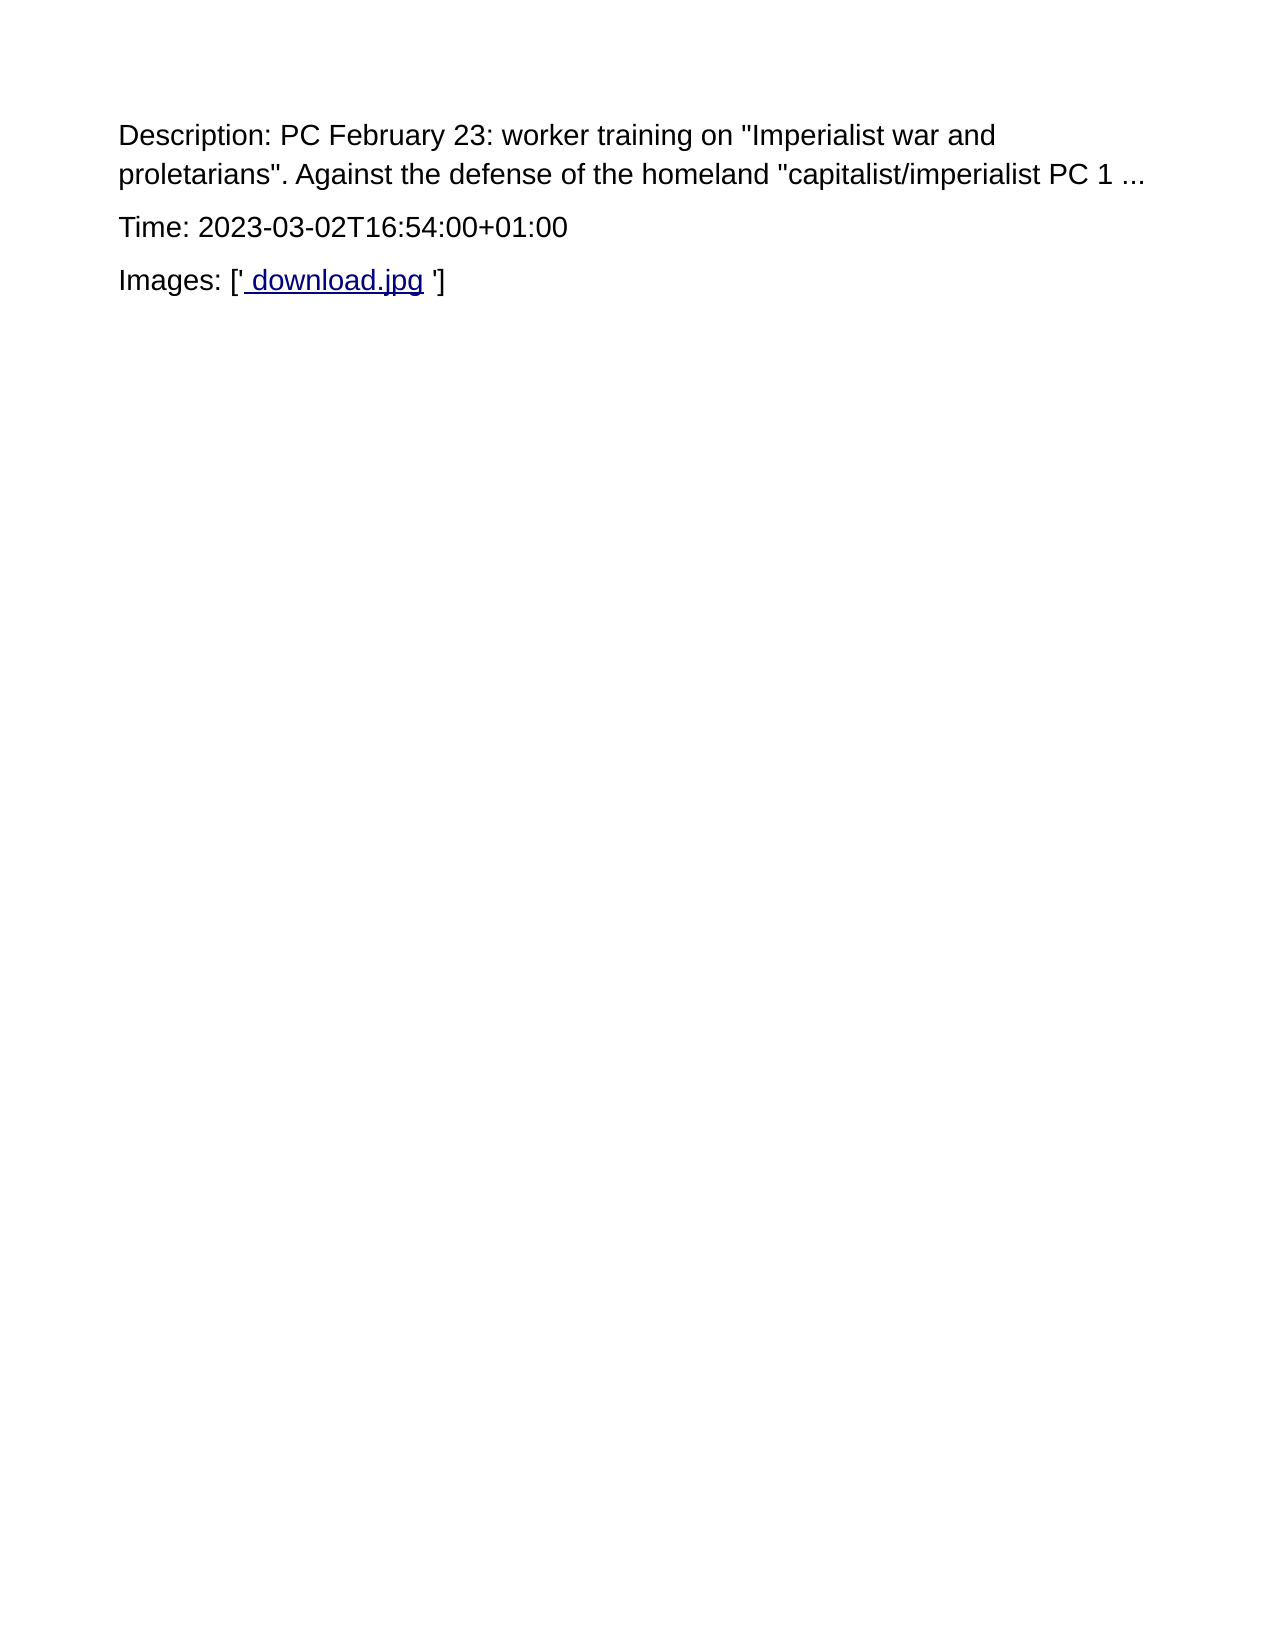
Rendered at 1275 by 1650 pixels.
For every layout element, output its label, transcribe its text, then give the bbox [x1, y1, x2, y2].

text Time: 2023-03-02T16:54:00+01:00 [118, 210, 1157, 243]
text Images: [' download.jpg '] [118, 263, 1157, 296]
text Description: PC February 23: worker training on "Imperialist war and proletarians". Against the defense of the homeland "capitalist/imperialist PC 1 ... [118, 118, 1157, 190]
